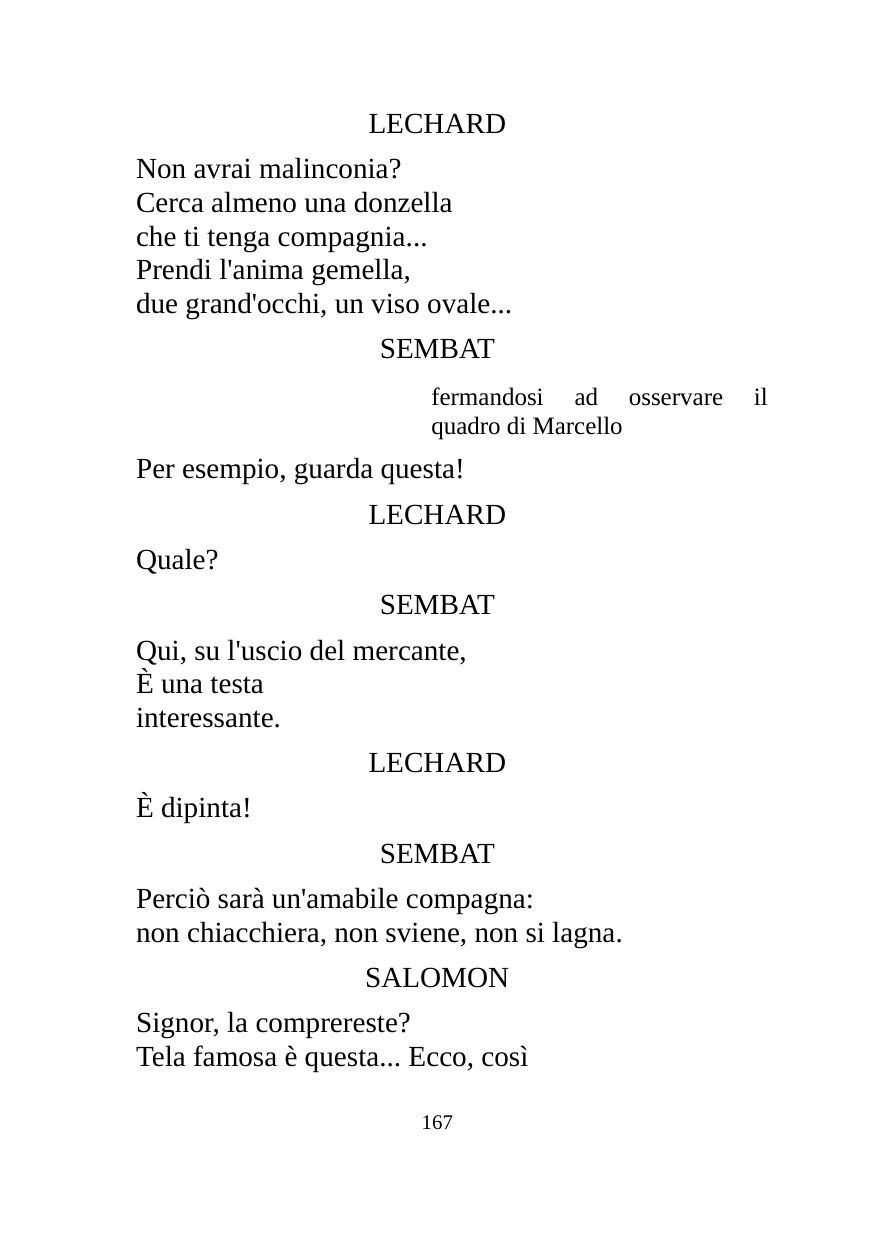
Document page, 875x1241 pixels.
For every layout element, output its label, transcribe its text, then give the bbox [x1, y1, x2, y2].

text Non avrai malinconia? Cerca almeno una donzella che ti tenga compagnia... Prendi l'anima gemella, due grand'occhi, un viso ovale... [136, 152, 768, 319]
text SEMBAT [106, 836, 768, 869]
text Perciò sarà un'amabile compagna: non chiacchiera, non sviene, non si lagna. [136, 881, 768, 948]
text Qui, su l'uscio del mercante, È una testa interessante. [136, 633, 768, 733]
text SEMBAT [106, 331, 768, 364]
text Quale? [136, 542, 768, 576]
text SEMBAT [106, 587, 768, 621]
text fermandosi ad osservare il quadro di Marcello [431, 382, 768, 440]
text SALOMON [106, 960, 768, 993]
text È dipinta! [136, 791, 768, 824]
text LECHARD [106, 106, 768, 140]
text Signor, la comprereste? Tela famosa è questa... Ecco, così [136, 1005, 768, 1072]
text LECHARD [106, 745, 768, 779]
text LECHARD [106, 497, 768, 530]
text Per esempio, guarda questa! [136, 452, 768, 485]
